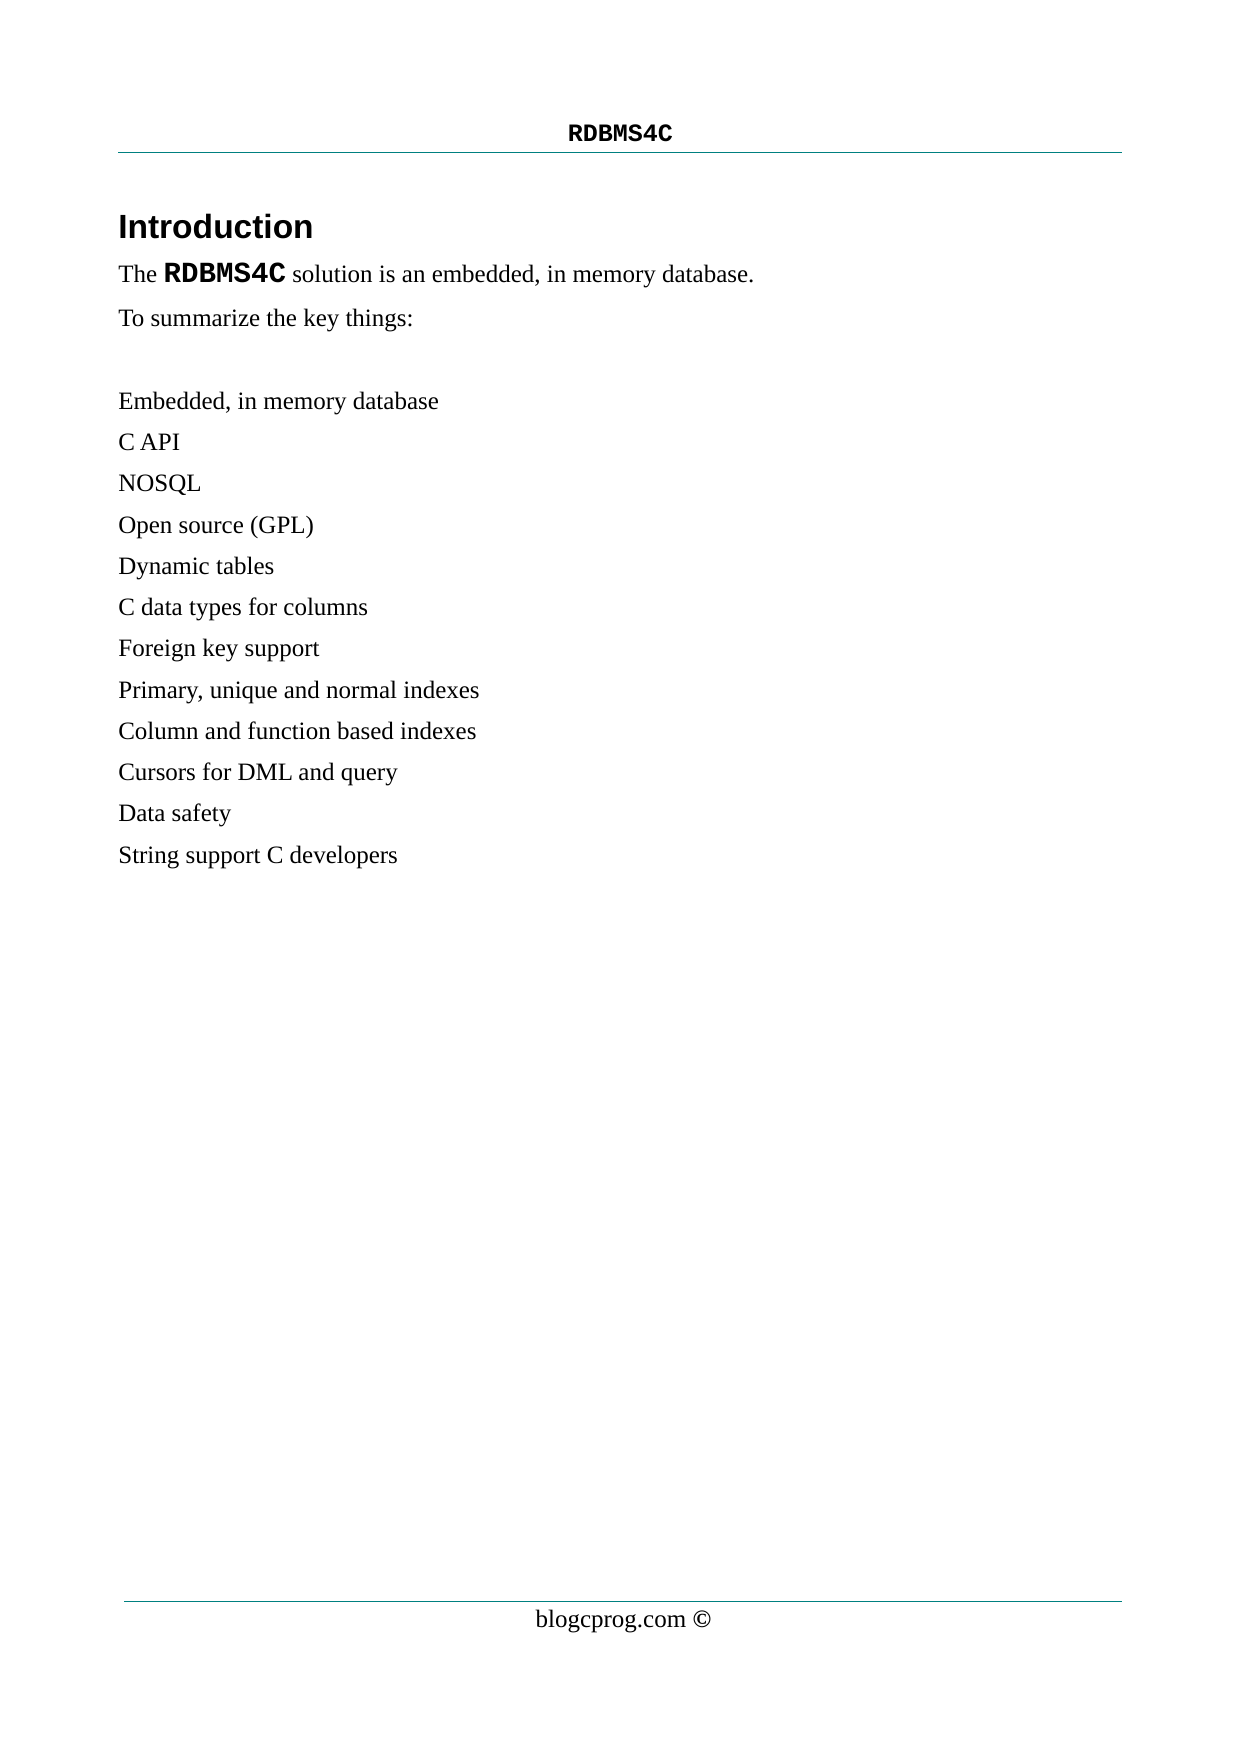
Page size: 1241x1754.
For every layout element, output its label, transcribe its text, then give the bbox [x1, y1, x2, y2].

text C data types for columns [118, 592, 1122, 621]
text Column and function based indexes [118, 716, 1122, 745]
text Open source (GPL) [118, 510, 1122, 538]
text String support C developers [118, 840, 1122, 868]
text Foreign key support [118, 633, 1122, 662]
text C API [118, 427, 1122, 456]
text Primary, unique and normal indexes [118, 675, 1122, 703]
subtitle Introduction [118, 207, 1122, 246]
text Embedded, in memory database [118, 386, 1122, 415]
text Data safety [118, 798, 1122, 827]
text NOSQL [118, 468, 1122, 497]
text To summarize the key things: [118, 303, 1122, 332]
text Dynamic tables [118, 551, 1122, 580]
text Cursors for DML and query [118, 757, 1122, 786]
text The RDBMS4C solution is an embedded, in memory database. [118, 258, 1122, 291]
